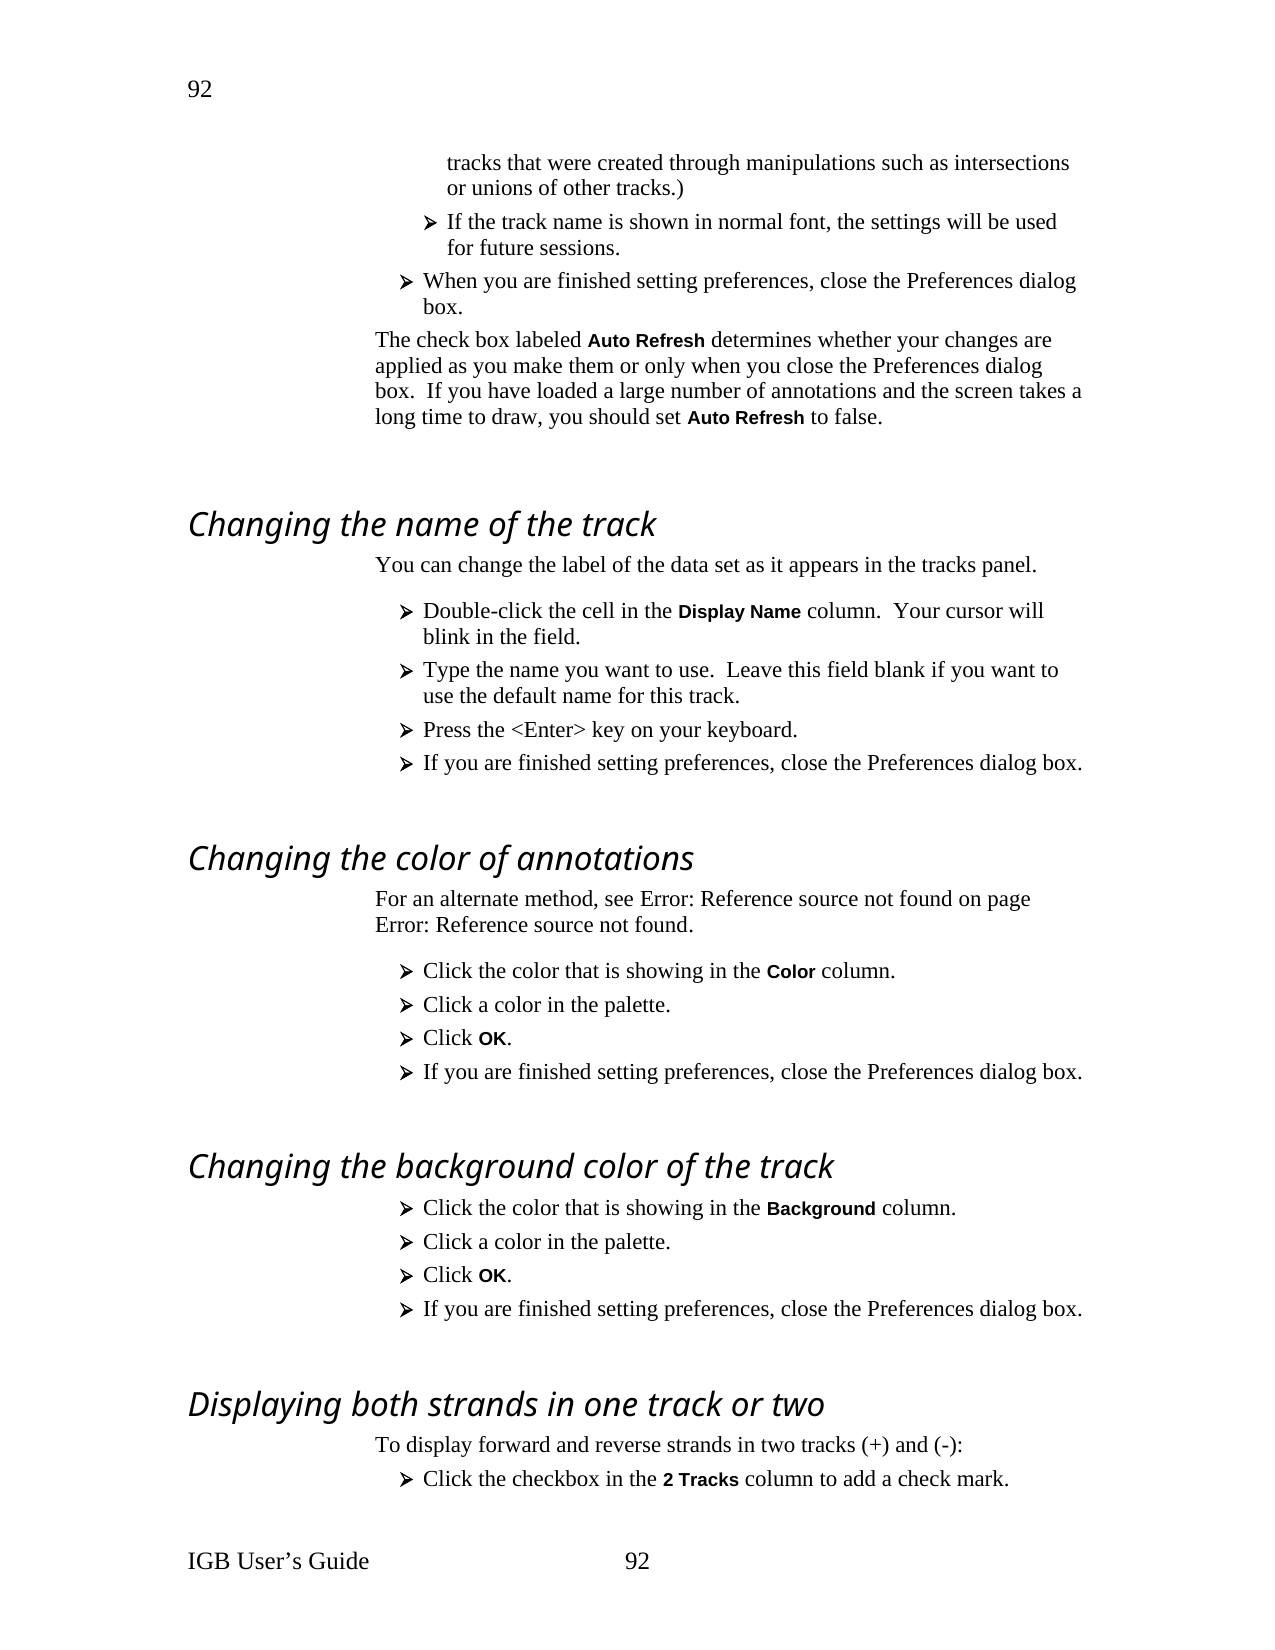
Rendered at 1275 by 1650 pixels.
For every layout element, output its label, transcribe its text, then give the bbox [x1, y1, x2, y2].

text To display forward and reverse strands in two tracks (+) and (-): [375, 1432, 1087, 1457]
list tracks that were created through manipulations such as intersections or unions of other tracks.) [423, 150, 1087, 201]
list Click the color that is showing in the Background column. [399, 1195, 1087, 1220]
text You can change the label of the data set as it appears in the tracks panel. [375, 552, 1087, 577]
list Type the name you want to use. Leave this field blank if you want to use the default name for this track. [399, 657, 1087, 708]
list Click the color that is showing in the Color column. [399, 958, 1087, 983]
text For an alternate method, see on page . [375, 886, 1087, 937]
list If the track name is shown in normal font, the settings will be used for future sessions. [423, 209, 1087, 260]
list If you are finished setting preferences, close the Preferences dialog box. [399, 1296, 1087, 1322]
list If you are finished setting preferences, close the Preferences dialog box. [399, 750, 1087, 776]
subtitle Changing the color of annotations [187, 834, 1087, 880]
list Click a color in the palette. [399, 992, 1087, 1017]
text The check box labeled Auto Refresh determines whether your changes are applied as you make them or only when you close the Preferences dialog box. If you have loaded a large number of annotations and the screen takes a long time to draw, you should set Auto Refresh to false. [375, 327, 1087, 429]
list Click OK. [399, 1262, 1087, 1288]
subtitle Changing the name of the track [187, 500, 1087, 546]
list Double-click the cell in the Display Name column. Your cursor will blink in the field. [399, 598, 1087, 649]
list Click OK. [399, 1025, 1087, 1051]
list Press the <Enter> key on your keyboard. [399, 717, 1087, 742]
list When you are finished setting preferences, close the Preferences dialog box. [399, 268, 1087, 319]
list If you are finished setting preferences, close the Preferences dialog box. [399, 1059, 1087, 1084]
subtitle Displaying both strands in one track or two [187, 1380, 1087, 1426]
list Click a color in the palette. [399, 1229, 1087, 1254]
list Click the checkbox in the 2 Tracks column to add a check mark. [399, 1466, 1087, 1491]
subtitle Changing the background color of the track [187, 1143, 1087, 1189]
